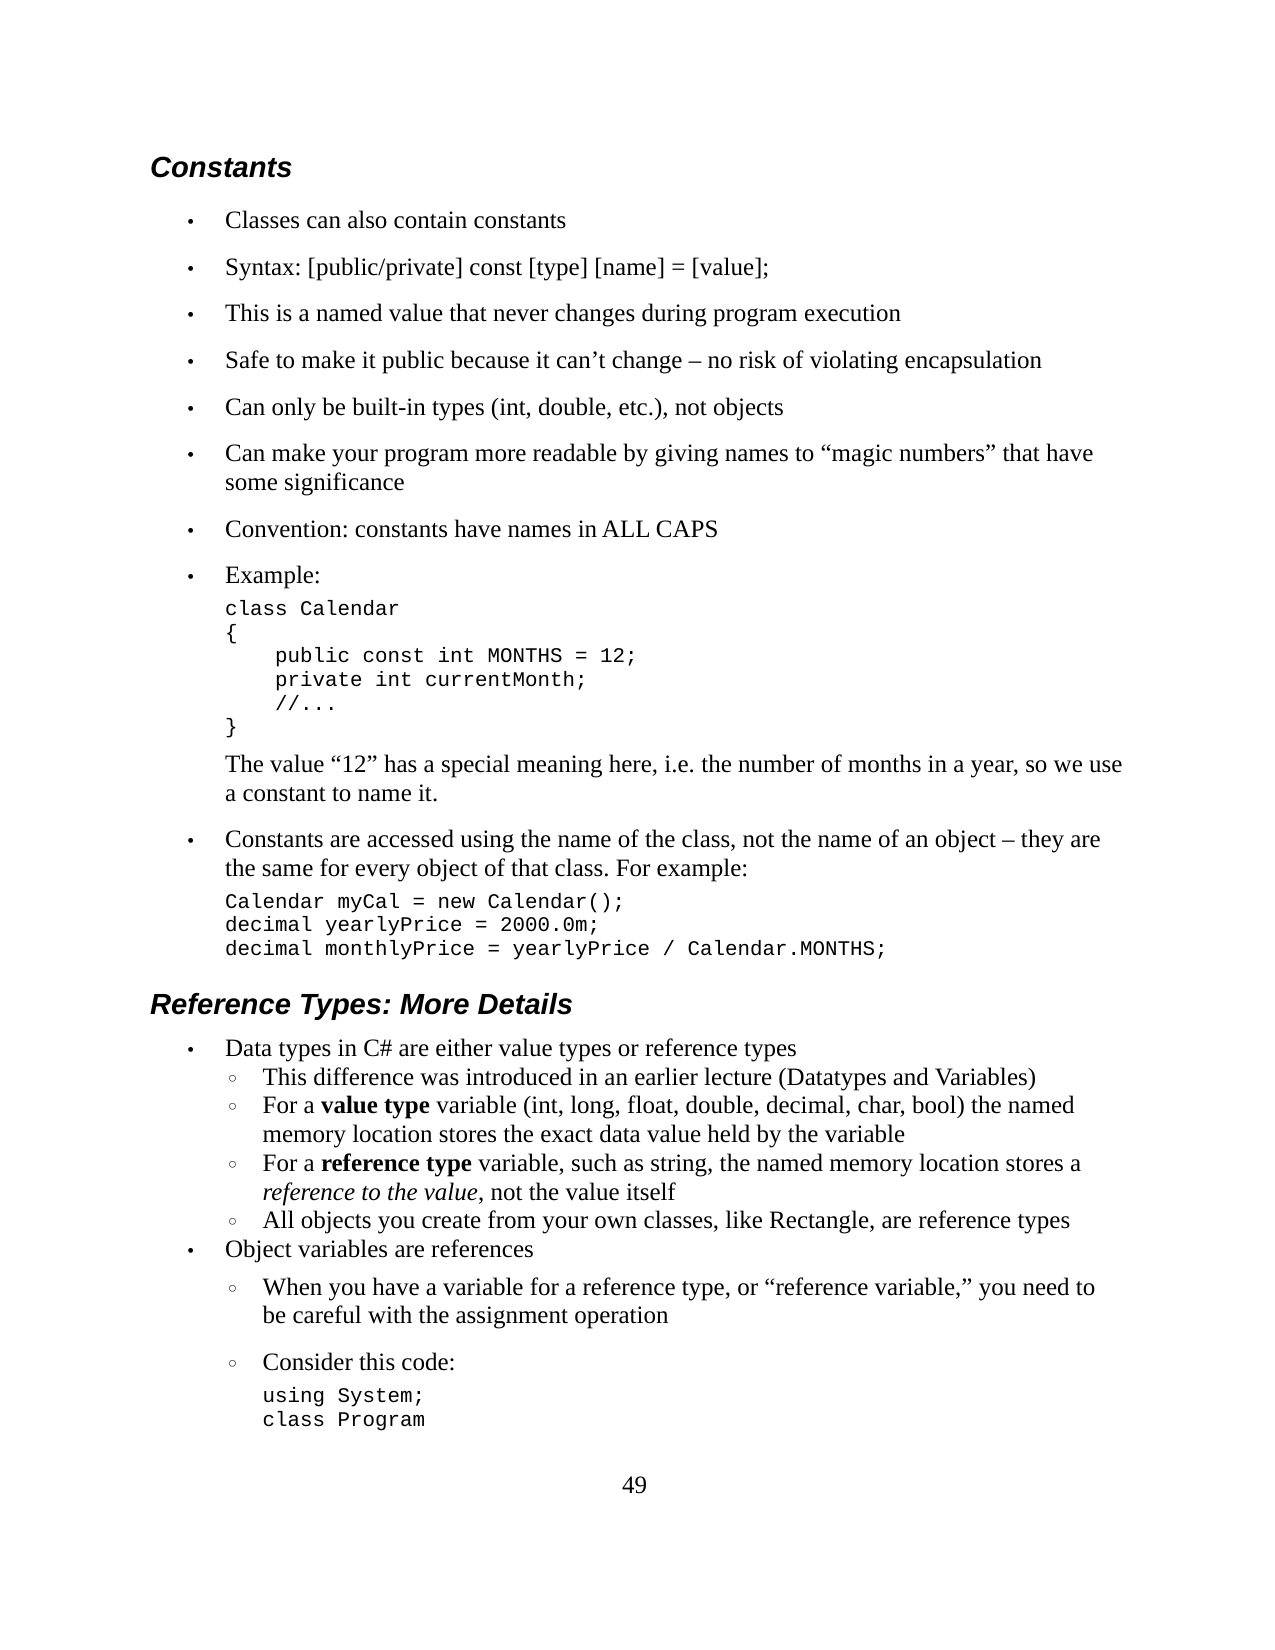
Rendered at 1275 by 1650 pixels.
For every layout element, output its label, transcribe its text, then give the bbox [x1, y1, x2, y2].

list Object variables are references [187, 1234, 1125, 1263]
list Consider this code: [225, 1347, 1125, 1376]
list decimal monthlyPrice = yearlyPrice / Calendar.MONTHS; [187, 938, 1125, 962]
list This difference was introduced in an earlier lecture (Datatypes and Variables) [225, 1062, 1125, 1090]
list using System; [225, 1385, 1125, 1408]
list class Program [225, 1408, 1125, 1432]
list For a reference type variable, such as string, the named memory location stores a reference to the value, not the value itself [225, 1148, 1125, 1205]
subtitle Reference Types: More Details [150, 987, 1125, 1020]
subtitle Constants [150, 150, 1125, 183]
list //... [187, 693, 1125, 716]
list Constants are accessed using the name of the class, not the name of an object – they are the same for every object of that class. For example: [187, 824, 1125, 882]
list When you have a variable for a reference type, or “reference variable,” you need to be careful with the assignment operation [225, 1272, 1125, 1329]
list decimal yearlyPrice = 2000.0m; [187, 914, 1125, 938]
list class Calendar [187, 598, 1125, 622]
list { [187, 622, 1125, 645]
list This is a named value that never changes during program execution [187, 298, 1125, 327]
list Safe to make it public because it can’t change – no risk of violating encapsulation [187, 345, 1125, 374]
list Can only be built-in types (int, double, etc.), not objects [187, 392, 1125, 420]
list Convention: constants have names in ALL CAPS [187, 514, 1125, 542]
list } [187, 716, 1125, 740]
list Example: [187, 560, 1125, 589]
list The value “12” has a special meaning here, i.e. the number of months in a year, so we use a constant to name it. [187, 749, 1125, 806]
list All objects you create from your own classes, like Rectangle, are reference types [225, 1205, 1125, 1234]
list Data types in C# are either value types or reference types [187, 1033, 1125, 1062]
list public const int MONTHS = 12; [187, 645, 1125, 669]
list Can make your program more readable by giving names to “magic numbers” that have some significance [187, 438, 1125, 496]
list For a value type variable (int, long, float, double, decimal, char, bool) the named memory location stores the exact data value held by the variable [225, 1090, 1125, 1148]
list Classes can also contain constants [187, 205, 1125, 234]
list Syntax: [public/private] const [type] [name] = [value]; [187, 252, 1125, 280]
list Calendar myCal = new Calendar(); [187, 891, 1125, 914]
list private int currentMonth; [187, 669, 1125, 693]
